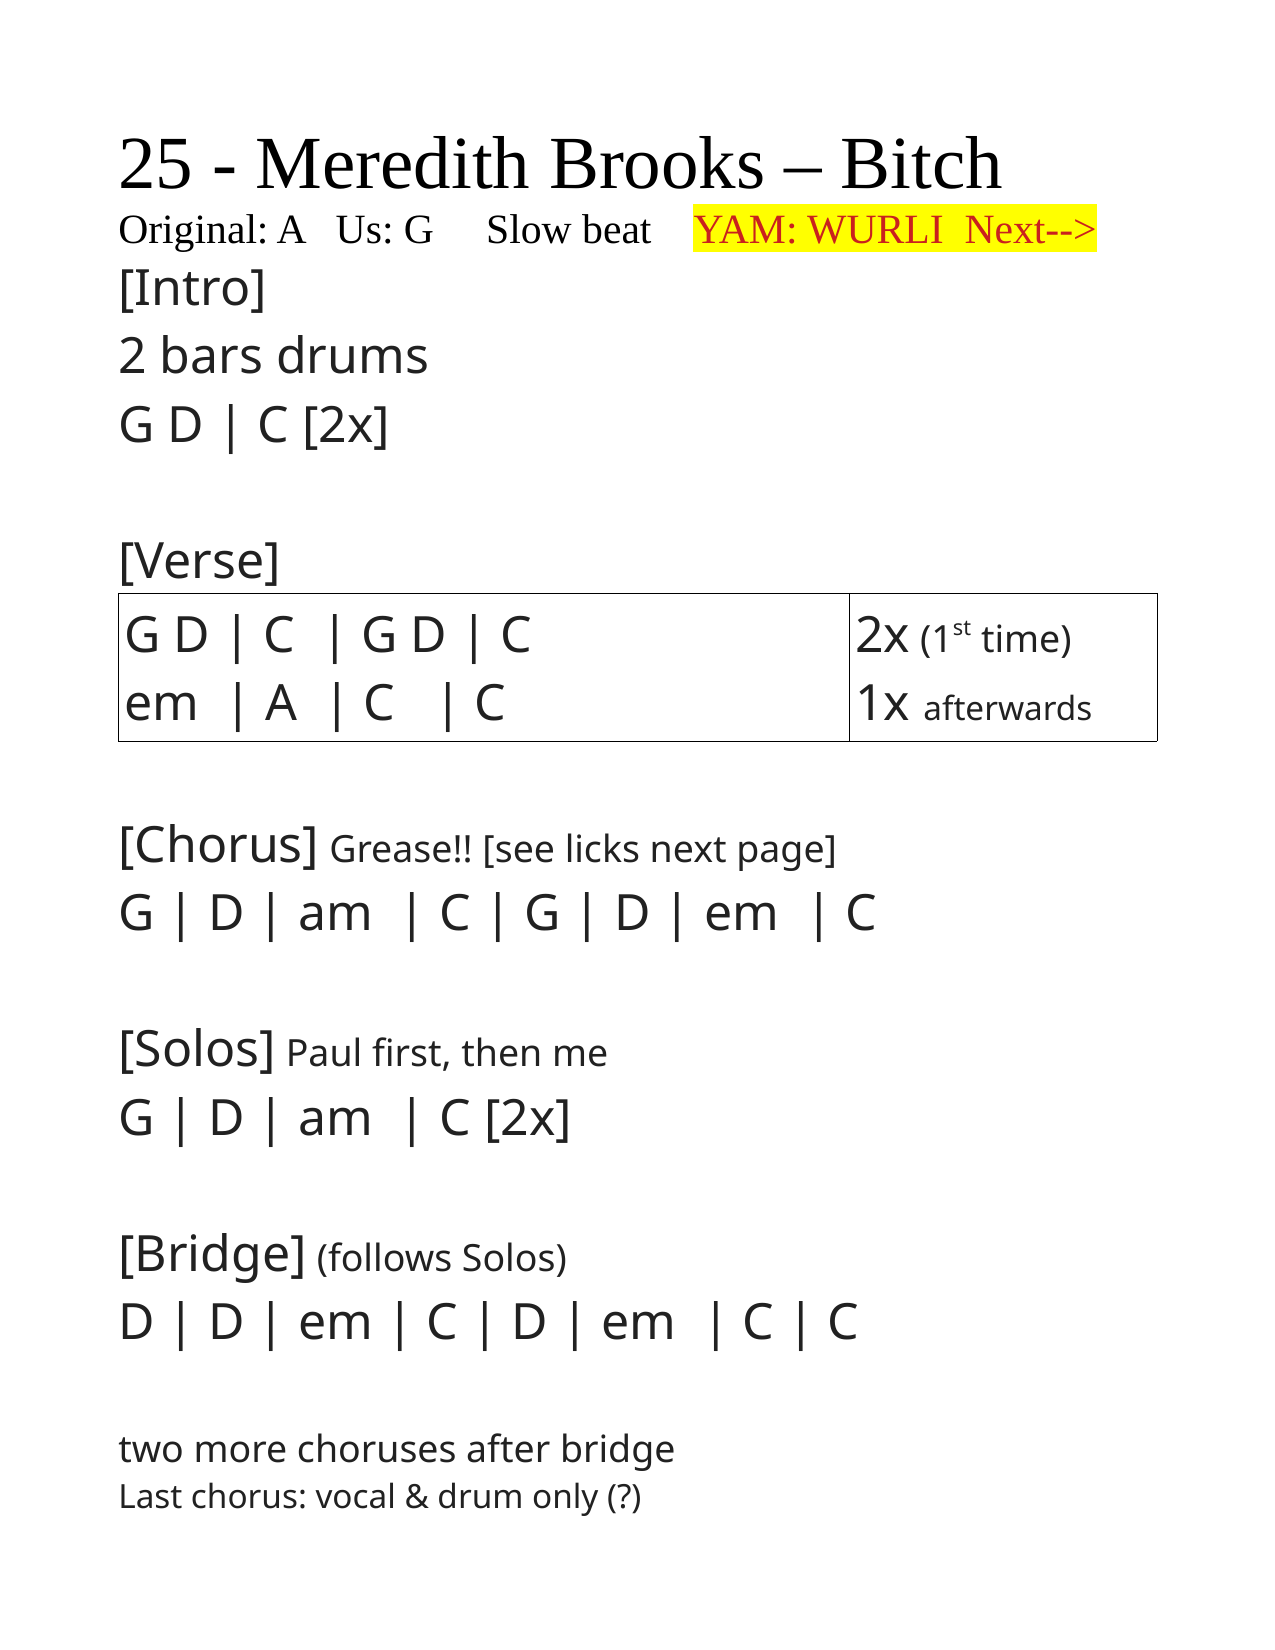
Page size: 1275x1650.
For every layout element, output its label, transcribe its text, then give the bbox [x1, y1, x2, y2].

text G | D | am | C | G | D | em | C [118, 877, 1157, 945]
text D | D | em | C | D | em | C | C [118, 1286, 1157, 1354]
text G | D | am | C [2x] [118, 1081, 1157, 1149]
text Original: A Us: G Slow beat YAM: WURLI Next--> [118, 204, 1157, 252]
text [Bridge] (follows Solos) [118, 1218, 1157, 1286]
text G D | C [2x] [118, 388, 1157, 457]
table_header G D | C | G D | C em | A | C | C [119, 594, 849, 741]
table_header 2x (1st time) 1x afterwards [850, 594, 1157, 741]
text [Verse] [118, 525, 1157, 593]
text [Chorus] Grease!! [see licks next page] [118, 809, 1157, 877]
text 25 - Meredith Brooks – Bitch [118, 118, 1157, 204]
text 2 bars drums [118, 320, 1157, 388]
text [Solos] Paul first, then me [118, 1013, 1157, 1081]
text [Intro] [118, 252, 1157, 320]
text two more choruses after bridge [118, 1422, 1157, 1473]
text Last chorus: vocal & drum only (?) [118, 1473, 1157, 1518]
